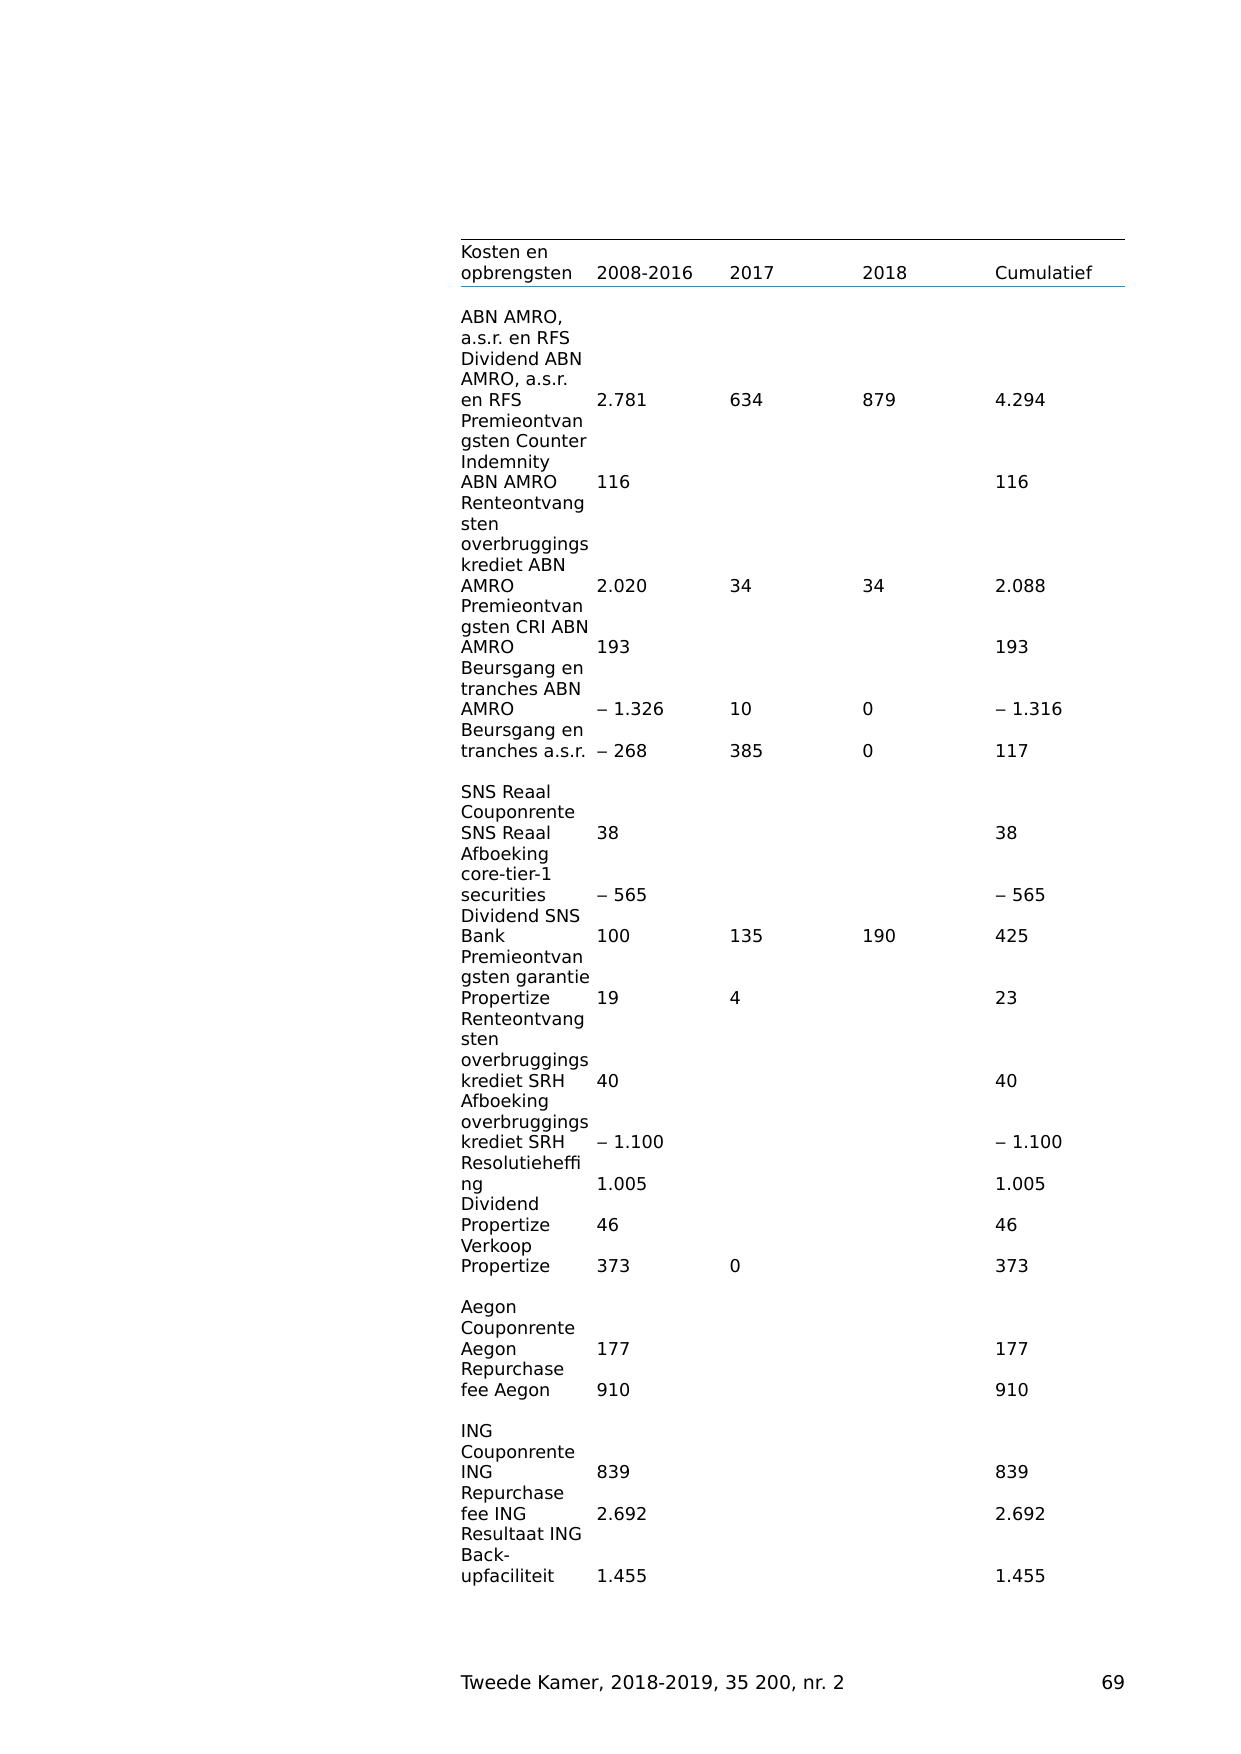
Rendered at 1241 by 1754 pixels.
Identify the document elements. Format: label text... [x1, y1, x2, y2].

table_cell [859, 1442, 992, 1483]
table_cell [726, 1586, 859, 1607]
table_cell 1.005 [594, 1153, 726, 1194]
table_cell Premieontvangsten CRI ABN AMRO [461, 596, 593, 658]
table_cell [726, 287, 859, 307]
table_cell Repurchase fee ING [461, 1483, 593, 1524]
table_cell Couponrente SNS Reaal [461, 803, 593, 844]
table_cell [726, 1359, 859, 1401]
table_cell ABN AMRO, a.s.r. en RFS [461, 308, 593, 349]
table_cell Resolutieheffing [461, 1153, 593, 1194]
table_cell 879 [859, 349, 992, 411]
table_cell [726, 1091, 859, 1153]
table_cell [859, 1236, 992, 1277]
table_cell 193 [992, 596, 1125, 658]
table_cell [859, 1277, 992, 1297]
table_cell [726, 1524, 859, 1586]
table_cell 839 [992, 1442, 1125, 1483]
table_cell 1.455 [992, 1524, 1125, 1586]
table_cell 0 [859, 658, 992, 720]
table_cell 2017 [726, 240, 859, 286]
table_cell [859, 803, 992, 844]
table_cell [726, 1277, 859, 1297]
table_cell ‒ 565 [992, 844, 1125, 906]
table_cell [726, 782, 859, 802]
table_cell [859, 1421, 992, 1442]
table_cell [726, 1009, 859, 1091]
table_cell 2.781 [594, 349, 726, 411]
table_cell [461, 287, 593, 307]
table_cell [594, 1298, 726, 1318]
table_cell 135 [726, 906, 859, 947]
table_cell [594, 1277, 726, 1297]
table_cell [726, 1194, 859, 1236]
table_cell 40 [594, 1009, 726, 1091]
table_cell [859, 287, 992, 307]
table_header Tabel 10.4 Overzicht toerekenbare kosten en opbrengsten (in mln. euro) [461, 191, 1125, 239]
table_cell [859, 1359, 992, 1401]
table_cell [859, 947, 992, 1009]
table_cell 40 [992, 1009, 1125, 1091]
table_cell 10 [726, 658, 859, 720]
table_cell 425 [992, 906, 1125, 947]
table_cell [859, 782, 992, 802]
table_cell [461, 761, 593, 782]
table_cell ‒ 268 [594, 720, 726, 761]
table_cell ‒ 1.326 [594, 658, 726, 720]
table_cell [726, 1318, 859, 1359]
table_cell 910 [594, 1359, 726, 1401]
table_cell 177 [992, 1318, 1125, 1359]
table_cell [461, 1401, 593, 1421]
table_cell [992, 1277, 1125, 1297]
table_cell Premieontvangsten garantie Propertize [461, 947, 593, 1009]
table_cell [594, 287, 726, 307]
table_cell [726, 1401, 859, 1421]
table_cell 1.005 [992, 1153, 1125, 1194]
table_cell [726, 1483, 859, 1524]
table_cell 634 [726, 349, 859, 411]
table_cell [726, 761, 859, 782]
table_cell [859, 1153, 992, 1194]
table_cell [859, 1524, 992, 1586]
table_cell [594, 1586, 726, 1607]
table_cell [859, 844, 992, 906]
table_cell [859, 411, 992, 493]
table_cell [594, 1401, 726, 1421]
table_cell [992, 1401, 1125, 1421]
table_cell SNS Reaal [461, 782, 593, 802]
table_cell [992, 1421, 1125, 1442]
table_cell [726, 844, 859, 906]
table_cell Verkoop Propertize [461, 1236, 593, 1277]
table_cell [726, 803, 859, 844]
table_cell [992, 308, 1125, 349]
table_cell Aegon [461, 1298, 593, 1318]
table_cell [726, 1421, 859, 1442]
table_cell [859, 1586, 992, 1607]
table_cell Dividend Propertize [461, 1194, 593, 1236]
table_cell 34 [726, 493, 859, 596]
table_cell [461, 1277, 593, 1297]
table_cell [461, 1586, 593, 1607]
table_cell [992, 761, 1125, 782]
table_cell ING [461, 1421, 593, 1442]
table_cell 19 [594, 947, 726, 1009]
table_cell 1.455 [594, 1524, 726, 1586]
table_cell 193 [594, 596, 726, 658]
table_cell [726, 1442, 859, 1483]
table_cell [859, 1401, 992, 1421]
table_cell 4 [726, 947, 859, 1009]
table_cell 2.692 [992, 1483, 1125, 1524]
table_cell Kosten en opbrengsten [461, 240, 593, 286]
table_cell 910 [992, 1359, 1125, 1401]
table_cell 100 [594, 906, 726, 947]
table_cell 2.692 [594, 1483, 726, 1524]
table_cell 373 [992, 1236, 1125, 1277]
table_cell ‒ 565 [594, 844, 726, 906]
table_cell [594, 761, 726, 782]
table_cell [594, 308, 726, 349]
table_cell [594, 782, 726, 802]
table_cell [859, 1194, 992, 1236]
table_cell 46 [594, 1194, 726, 1236]
table_cell [726, 596, 859, 658]
table_cell [992, 287, 1125, 307]
table_cell 385 [726, 720, 859, 761]
table_cell 116 [992, 411, 1125, 493]
table_cell 23 [992, 947, 1125, 1009]
table_cell Beursgang en tranches a.s.r. [461, 720, 593, 761]
table_cell 839 [594, 1442, 726, 1483]
table_cell Repurchase fee Aegon [461, 1359, 593, 1401]
table_cell Couponrente ING [461, 1442, 593, 1483]
table_cell 38 [594, 803, 726, 844]
table_cell ‒ 1.316 [992, 658, 1125, 720]
table_cell Cumulatief [992, 240, 1125, 286]
table_cell [859, 761, 992, 782]
table_cell Afboeking core-tier-1 securities [461, 844, 593, 906]
table_cell 34 [859, 493, 992, 596]
table_cell [594, 1421, 726, 1442]
table_cell [726, 308, 859, 349]
table_cell ‒ 1.100 [992, 1091, 1125, 1153]
table_cell [859, 596, 992, 658]
table_cell 117 [992, 720, 1125, 761]
table_cell 46 [992, 1194, 1125, 1236]
table_cell [859, 1298, 992, 1318]
table_cell 2.088 [992, 493, 1125, 596]
table_cell [726, 1153, 859, 1194]
table_cell 373 [594, 1236, 726, 1277]
table_cell 4.294 [992, 349, 1125, 411]
table_cell Beursgang en tranches ABN AMRO [461, 658, 593, 720]
table_cell Renteontvangsten overbruggingskrediet ABN AMRO [461, 493, 593, 596]
table_cell Afboeking overbruggingskrediet SRH [461, 1091, 593, 1153]
table_cell Renteontvangsten overbruggingskrediet SRH [461, 1009, 593, 1091]
table_cell [859, 308, 992, 349]
table_cell 0 [859, 720, 992, 761]
table_cell [859, 1318, 992, 1359]
table_cell 2018 [859, 240, 992, 286]
table_cell [992, 1298, 1125, 1318]
table_cell [726, 411, 859, 493]
table_cell [726, 1298, 859, 1318]
table_cell [859, 1091, 992, 1153]
table_cell Dividend SNS Bank [461, 906, 593, 947]
table_cell Dividend ABN AMRO, a.s.r. en RFS [461, 349, 593, 411]
table_cell 38 [992, 803, 1125, 844]
table_cell 2008-2016 [594, 240, 726, 286]
table_cell 190 [859, 906, 992, 947]
table_cell Resultaat ING Back-upfaciliteit [461, 1524, 593, 1586]
table_cell [859, 1009, 992, 1091]
table_cell [992, 1586, 1125, 1607]
table_cell 177 [594, 1318, 726, 1359]
table_cell [992, 782, 1125, 802]
table_cell Couponrente Aegon [461, 1318, 593, 1359]
table_cell ‒ 1.100 [594, 1091, 726, 1153]
table_cell 116 [594, 411, 726, 493]
table_cell Premieontvangsten Counter Indemnity ABN AMRO [461, 411, 593, 493]
table_cell 2.020 [594, 493, 726, 596]
table_cell 0 [726, 1236, 859, 1277]
table_cell [859, 1483, 992, 1524]
